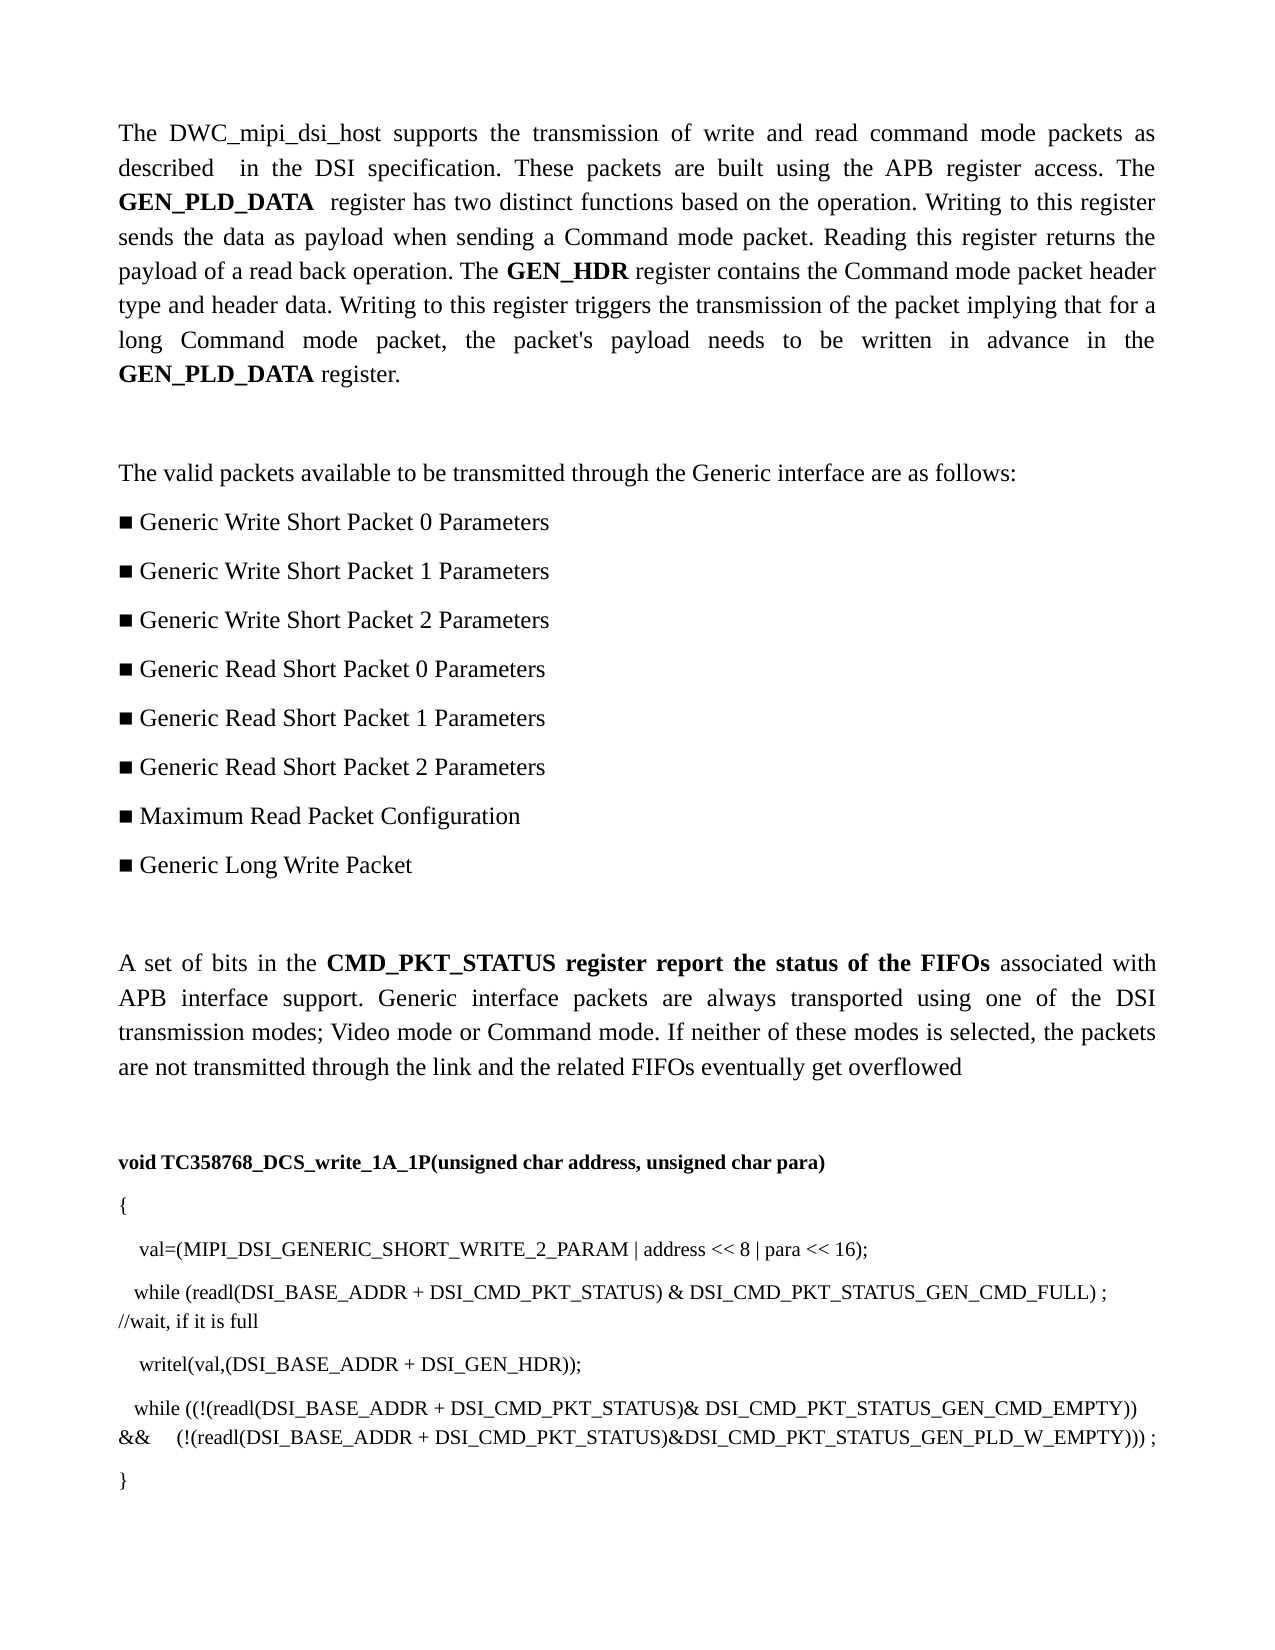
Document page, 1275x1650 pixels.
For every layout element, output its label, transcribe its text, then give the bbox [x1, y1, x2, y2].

text ■ Generic Read Short Packet 1 Parameters [118, 703, 1157, 732]
text ■ Generic Read Short Packet 2 Parameters [118, 752, 1157, 781]
text writel(val,(DSI_BASE_ADDR + DSI_GEN_HDR)); [118, 1352, 1157, 1376]
text ■ Generic Write Short Packet 1 Parameters [118, 556, 1157, 584]
text val=(MIPI_DSI_GENERIC_SHORT_WRITE_2_PARAM | address << 8 | para << 16); [118, 1237, 1157, 1261]
text ■ Maximum Read Packet Configuration [118, 801, 1157, 830]
text The DWC_mipi_dsi_host supports the transmission of write and read command mode packets as described in the DSI specification. These packets are built using the APB register access. The GEN_PLD_DATA register has two distinct functions based on the operation. Writing to this register sends the data as payload when sending a Command mode packet. Reading this register returns the payload of a read back operation. The GEN_HDR register contains the Command mode packet header type and header data. Writing to this register triggers the transmission of the packet implying that for a long Command mode packet, the packet's payload needs to be written in advance in the GEN_PLD_DATA register. [118, 118, 1157, 388]
text void TC358768_DCS_write_1A_1P(unsigned char address, unsigned char para) [118, 1150, 1157, 1174]
text ■ Generic Long Write Packet [118, 850, 1157, 879]
text A set of bits in the CMD_PKT_STATUS register report the status of the FIFOs associated with APB interface support. Generic interface packets are always transported using one of the DSI transmission modes; Video mode or Command mode. If neither of these modes is selected, the packets are not transmitted through the link and the related FIFOs eventually get overflowed [118, 948, 1157, 1080]
text ■ Generic Write Short Packet 0 Parameters [118, 507, 1157, 535]
text while ((!(readl(DSI_BASE_ADDR + DSI_CMD_PKT_STATUS)& DSI_CMD_PKT_STATUS_GEN_CMD_EMPTY)) && (!(readl(DSI_BASE_ADDR + DSI_CMD_PKT_STATUS)&DSI_CMD_PKT_STATUS_GEN_PLD_W_EMPTY))) ; [118, 1396, 1157, 1449]
text The valid packets available to be transmitted through the Generic interface are as follows: [118, 458, 1157, 486]
text ■ Generic Write Short Packet 2 Parameters [118, 605, 1157, 633]
text { [118, 1193, 1157, 1217]
text } [118, 1468, 1157, 1492]
text ■ Generic Read Short Packet 0 Parameters [118, 654, 1157, 683]
text while (readl(DSI_BASE_ADDR + DSI_CMD_PKT_STATUS) & DSI_CMD_PKT_STATUS_GEN_CMD_FULL) ; //wait, if it is full [118, 1280, 1157, 1333]
